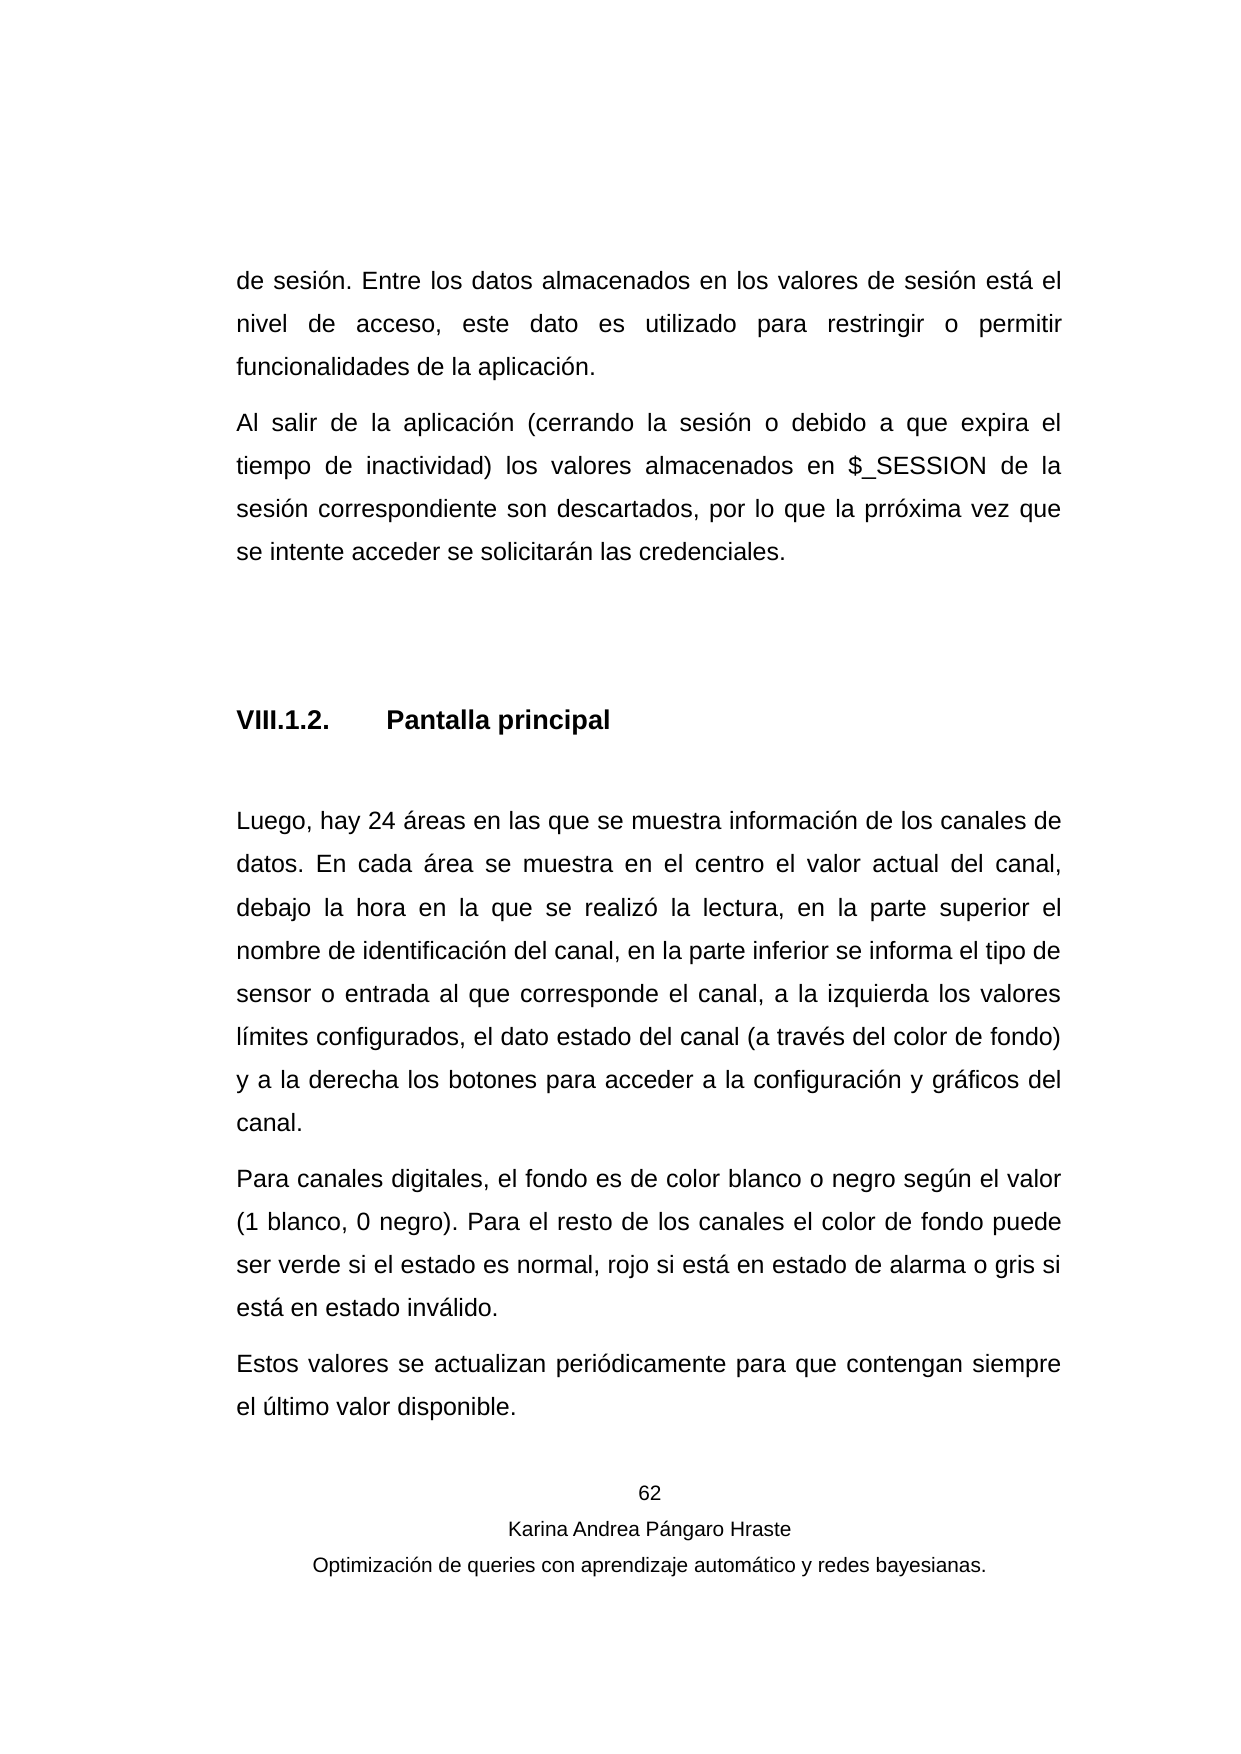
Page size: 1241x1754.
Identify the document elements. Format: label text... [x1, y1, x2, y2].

text Estos valores se actualizan periódicamente para que contengan siempre el último valor disponible. [236, 1349, 1063, 1421]
text Al salir de la aplicación (cerrando la sesión o debido a que expira el tiempo de inactividad) los valores almacenados en $_SESSION de la sesión correspondiente son descartados, por lo que la prróxima vez que se intente acceder se solicitarán las credenciales. [236, 408, 1063, 566]
text Para canales digitales, el fondo es de color blanco o negro según el valor (1 blanco, 0 negro). Para el resto de los canales el color de fondo puede ser verde si el estado es normal, rojo si está en estado de alarma o gris si está en estado inválido. [236, 1164, 1063, 1322]
text Luego, hay 24 áreas en las que se muestra información de los canales de datos. En cada área se muestra en el centro el valor actual del canal, debajo la hora en la que se realizó la lectura, en la parte superior el nombre de identificación del canal, en la parte inferior se informa el tipo de sensor o entrada al que corresponde el canal, a la izquierda los valores límites configurados, el dato estado del canal (a través del color de fondo) y a la derecha los botones para acceder a la configuración y gráficos del canal. [236, 806, 1063, 1137]
text de sesión. Entre los datos almacenados en los valores de sesión está el nivel de acceso, este dato es utilizado para restringir o permitir funcionalidades de la aplicación. [236, 266, 1063, 381]
subtitle Pantalla principal [236, 704, 1063, 735]
